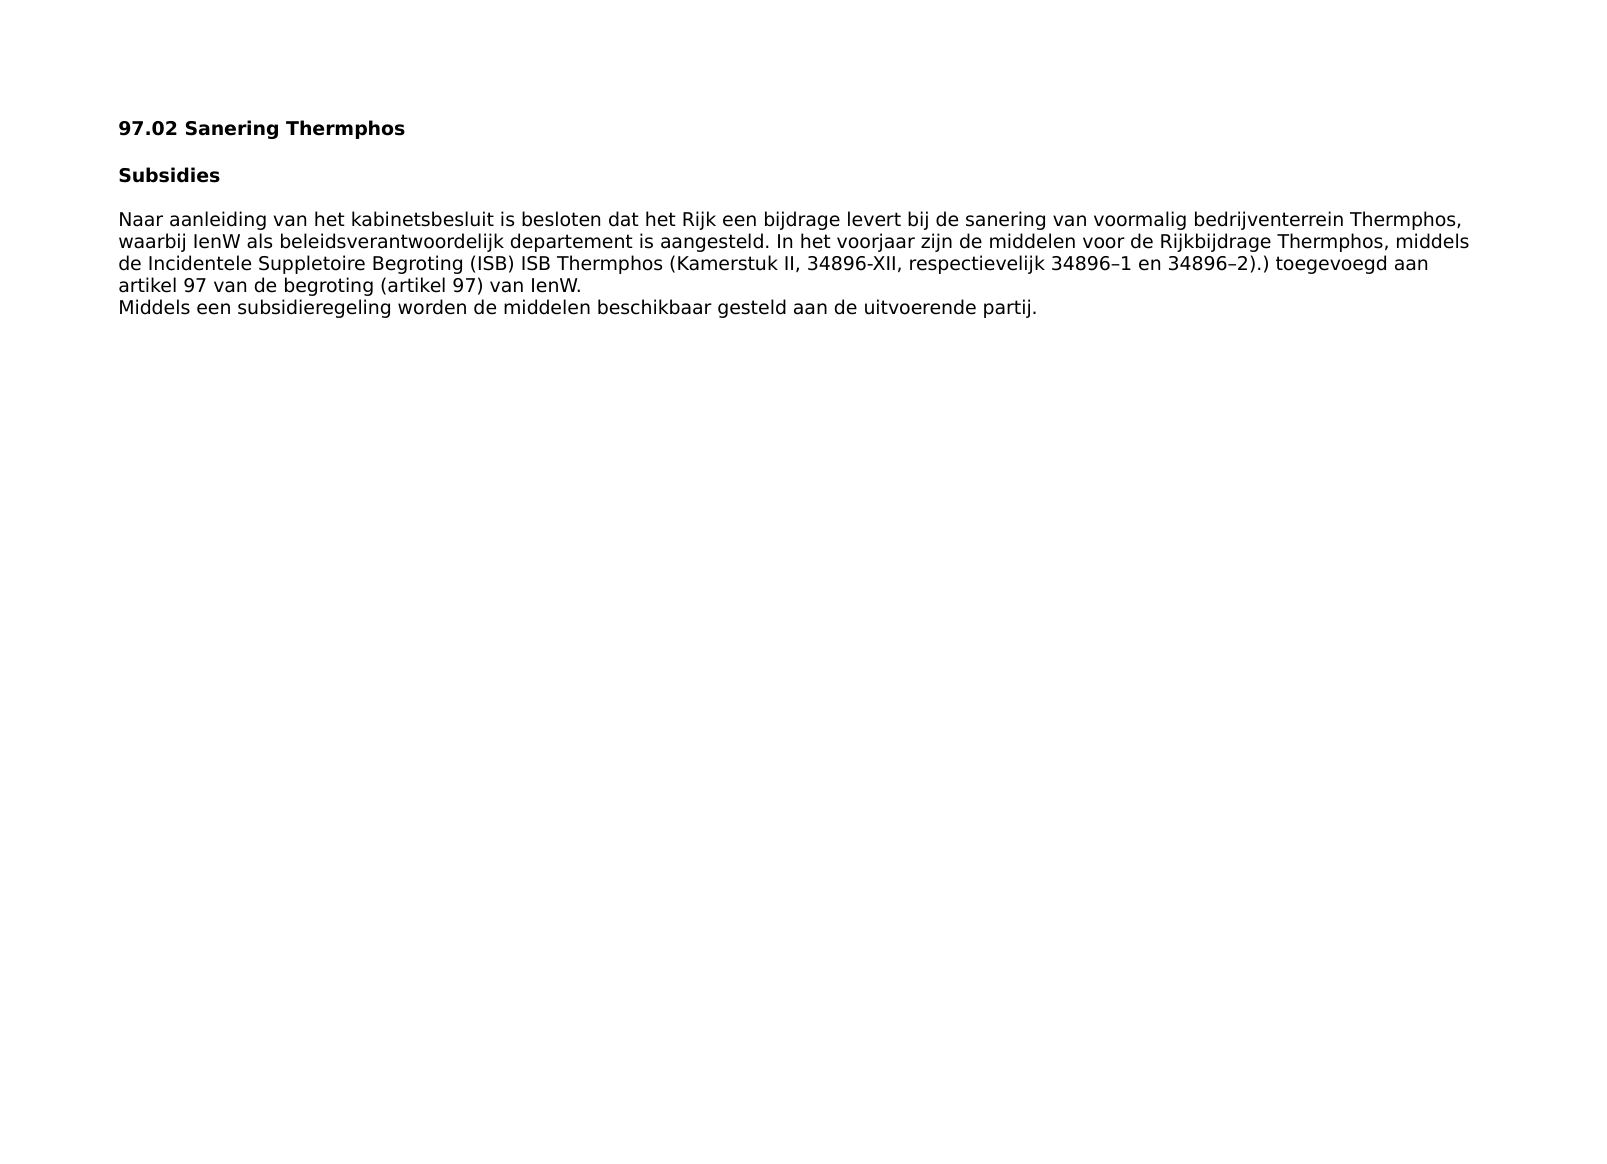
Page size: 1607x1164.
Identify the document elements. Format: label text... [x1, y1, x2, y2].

text Middels een subsidieregeling worden de middelen beschikbaar gesteld aan de uitvoerende partij. [118, 297, 1488, 319]
subtitle 97.02 Sanering Thermphos [118, 118, 1488, 140]
text Naar aanleiding van het kabinetsbesluit is besloten dat het Rijk een bijdrage levert bij de sanering van voormalig bedrijventerrein Thermphos, waarbij IenW als beleidsverantwoordelijk departement is aangesteld. In het voorjaar zijn de middelen voor de Rijkbijdrage Thermphos, middels de Incidentele Suppletoire Begroting (ISB) ISB Thermphos (Kamerstuk II, 34896-XII, respectievelijk 34896–1 en 34896–2).) toegevoegd aan artikel 97 van de begroting (artikel 97) van IenW. [118, 209, 1488, 297]
subtitle Subsidies [118, 165, 1488, 187]
